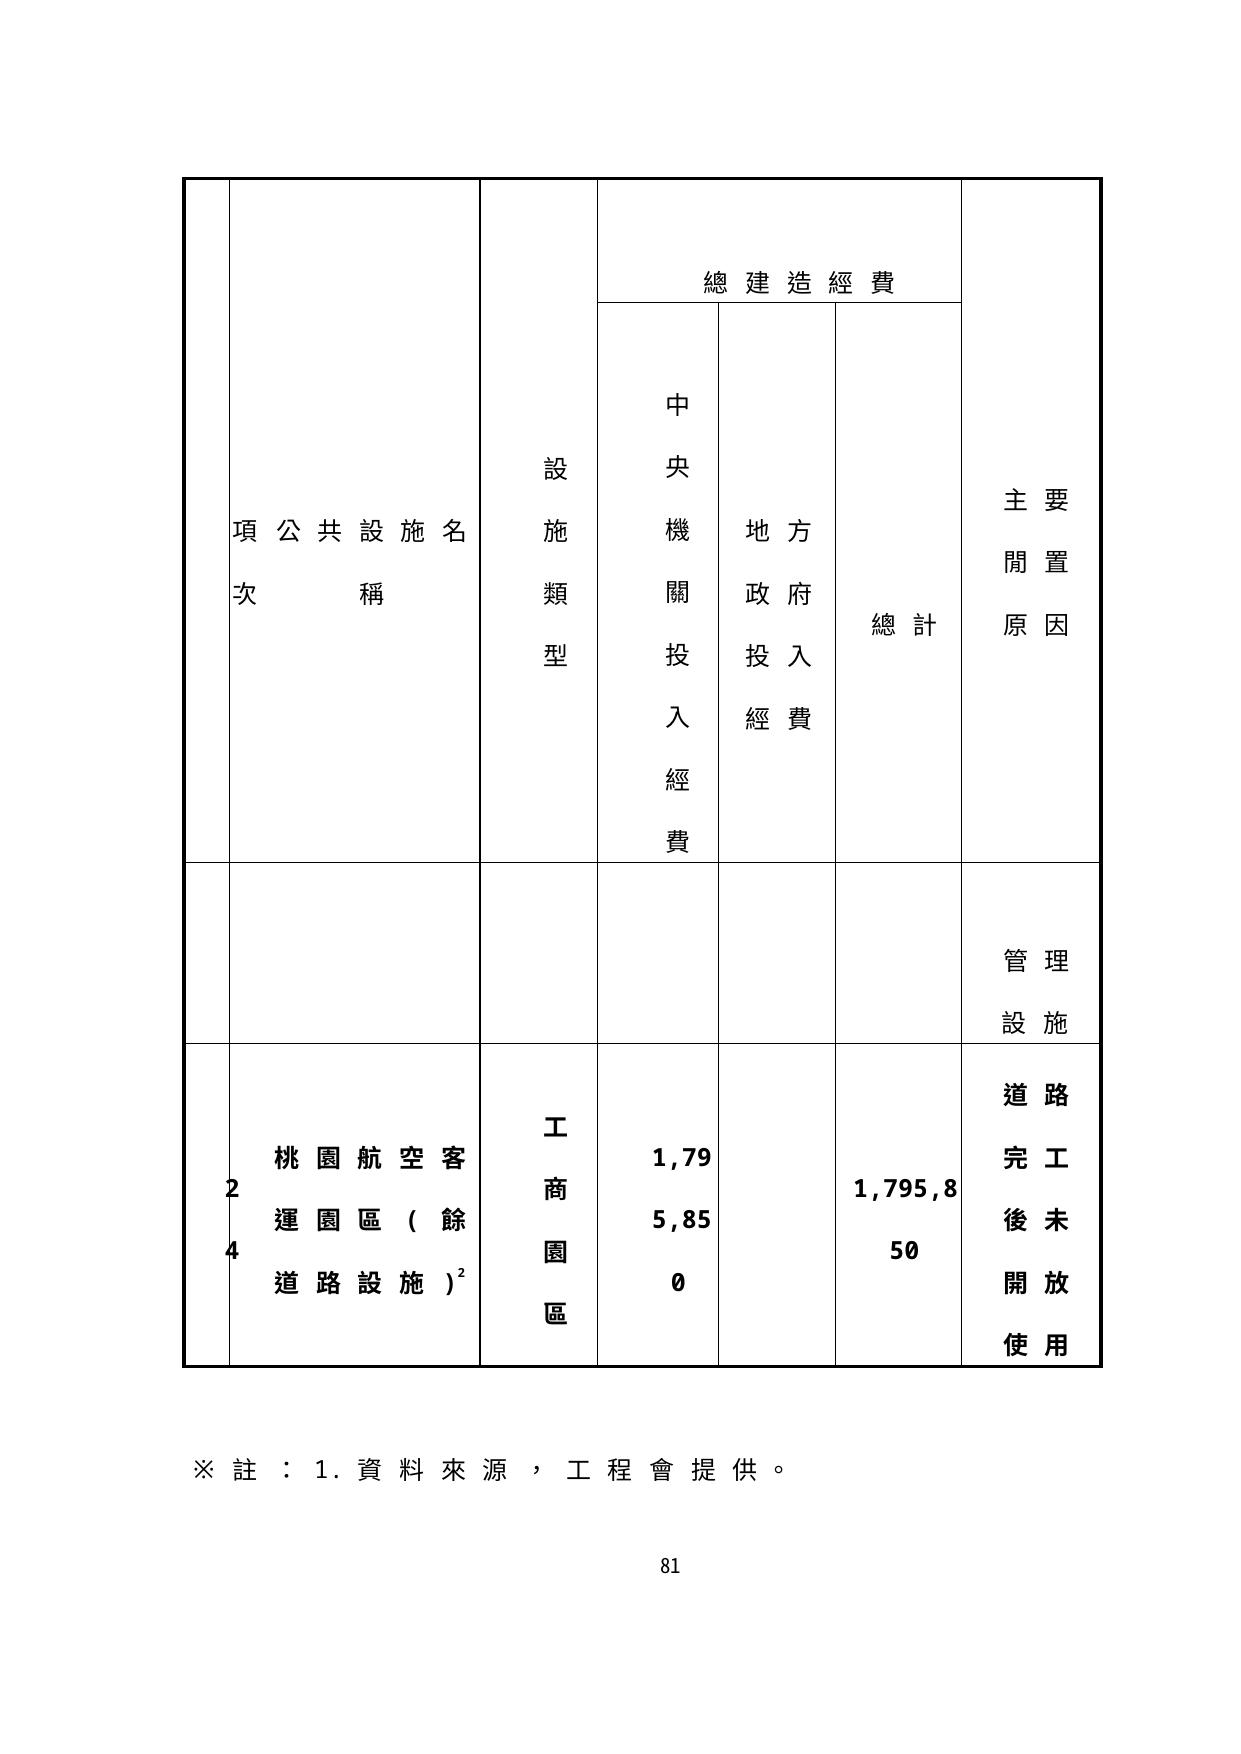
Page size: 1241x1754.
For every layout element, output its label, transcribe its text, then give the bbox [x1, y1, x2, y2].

table_cell 道路完工後未開放使用 [962, 1044, 1099, 1365]
table_header 公共設施名稱 [230, 180, 479, 862]
table_cell 工商園區 [481, 1044, 597, 1365]
table_cell 管理設施 [962, 863, 1099, 1043]
table_cell 總計 [836, 303, 961, 862]
table_cell 中央機關投入經費 [598, 303, 718, 862]
table_cell [836, 863, 961, 1043]
table_header 總建造經費 [598, 180, 961, 302]
table_cell [598, 863, 718, 1043]
table_cell [719, 863, 835, 1043]
table_cell [719, 1044, 835, 1365]
table_cell 1,795,850 [598, 1044, 718, 1365]
table_cell 桃園航空客運園區(餘道路設施)2 [230, 1044, 479, 1365]
text ※註：1.資料來源，工程會提供。 [183, 1427, 1058, 1490]
table_cell [481, 863, 597, 1043]
table_cell 24 [186, 1044, 229, 1365]
table_cell 地方政府投入經費 [719, 303, 835, 862]
table_header 設施類型 [481, 180, 597, 862]
table_cell 外埔堆肥廠 [230, 863, 479, 1043]
table_cell 1,795,850 [836, 1044, 961, 1365]
table_cell 23 [186, 863, 229, 1043]
table_header 主要閒置原因 [962, 180, 1099, 862]
table_header 項次 [186, 180, 229, 862]
